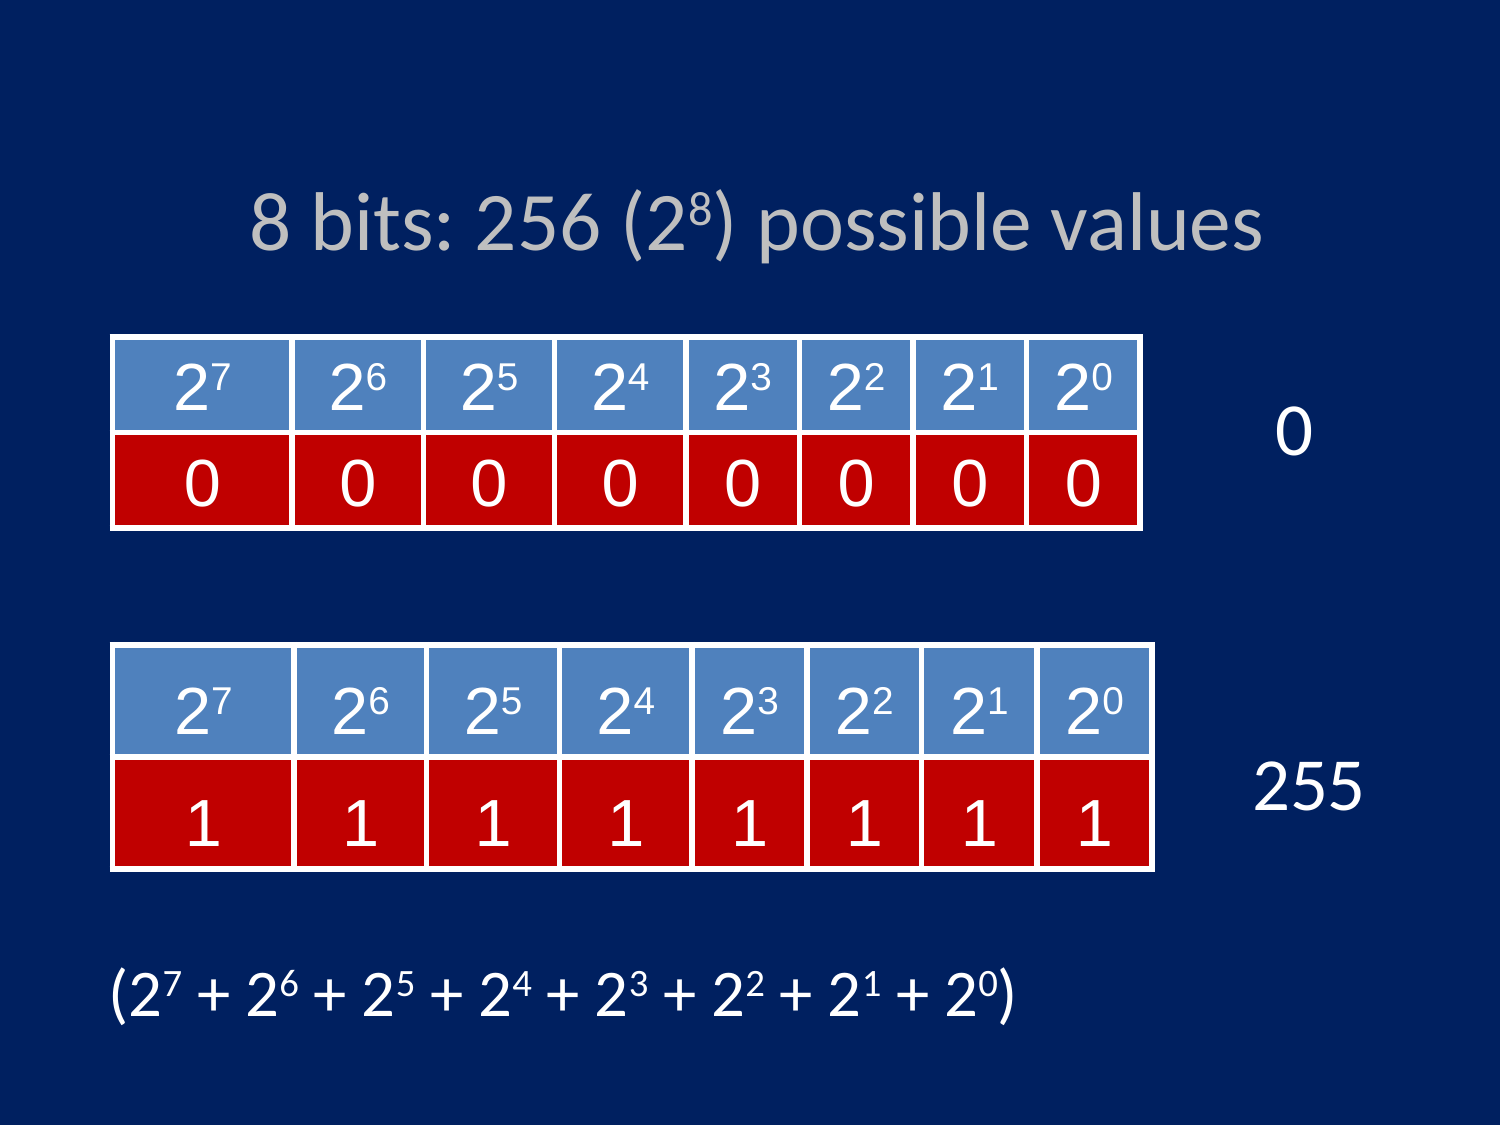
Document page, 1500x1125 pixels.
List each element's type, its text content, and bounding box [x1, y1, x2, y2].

table_cell 0 [295, 435, 421, 525]
table_cell 1 [695, 760, 804, 866]
table_header 24 [562, 648, 689, 754]
table_header 21 [916, 340, 1024, 430]
table_cell 1 [429, 760, 557, 866]
table_header 27 [115, 340, 289, 430]
table_header 26 [295, 340, 421, 430]
table_header 22 [810, 648, 919, 754]
table_header 25 [426, 340, 552, 430]
table_header 25 [429, 648, 557, 754]
table_cell 1 [810, 760, 919, 866]
table_cell 1 [562, 760, 689, 866]
table_cell 1 [924, 760, 1034, 866]
table_cell 1 [297, 760, 424, 866]
text_box 8 bits: 256 (28) possible values [14, 121, 1500, 313]
table_header 27 [115, 648, 291, 754]
table_header 24 [557, 340, 683, 430]
table_cell 0 [802, 435, 910, 525]
table_cell 0 [689, 435, 797, 525]
table_header 23 [695, 648, 804, 754]
table_header 20 [1029, 340, 1137, 430]
text_box 255 [1237, 727, 1450, 833]
table_cell 0 [1029, 435, 1137, 525]
table_header 22 [802, 340, 910, 430]
table_cell 1 [1040, 760, 1149, 866]
table_cell 0 [426, 435, 552, 525]
table_cell 0 [916, 435, 1024, 525]
table_cell 0 [115, 435, 289, 525]
table_header 20 [1040, 648, 1149, 754]
table_cell 1 [115, 760, 291, 866]
table_header 21 [924, 648, 1034, 754]
table_header 26 [297, 648, 424, 754]
table_header 23 [689, 340, 797, 430]
text_box (27 + 26 + 25 + 24 + 23 + 22 + 21 + 20) [94, 942, 1453, 1038]
text_box 0 [1261, 372, 1356, 478]
table_cell 0 [557, 435, 683, 525]
